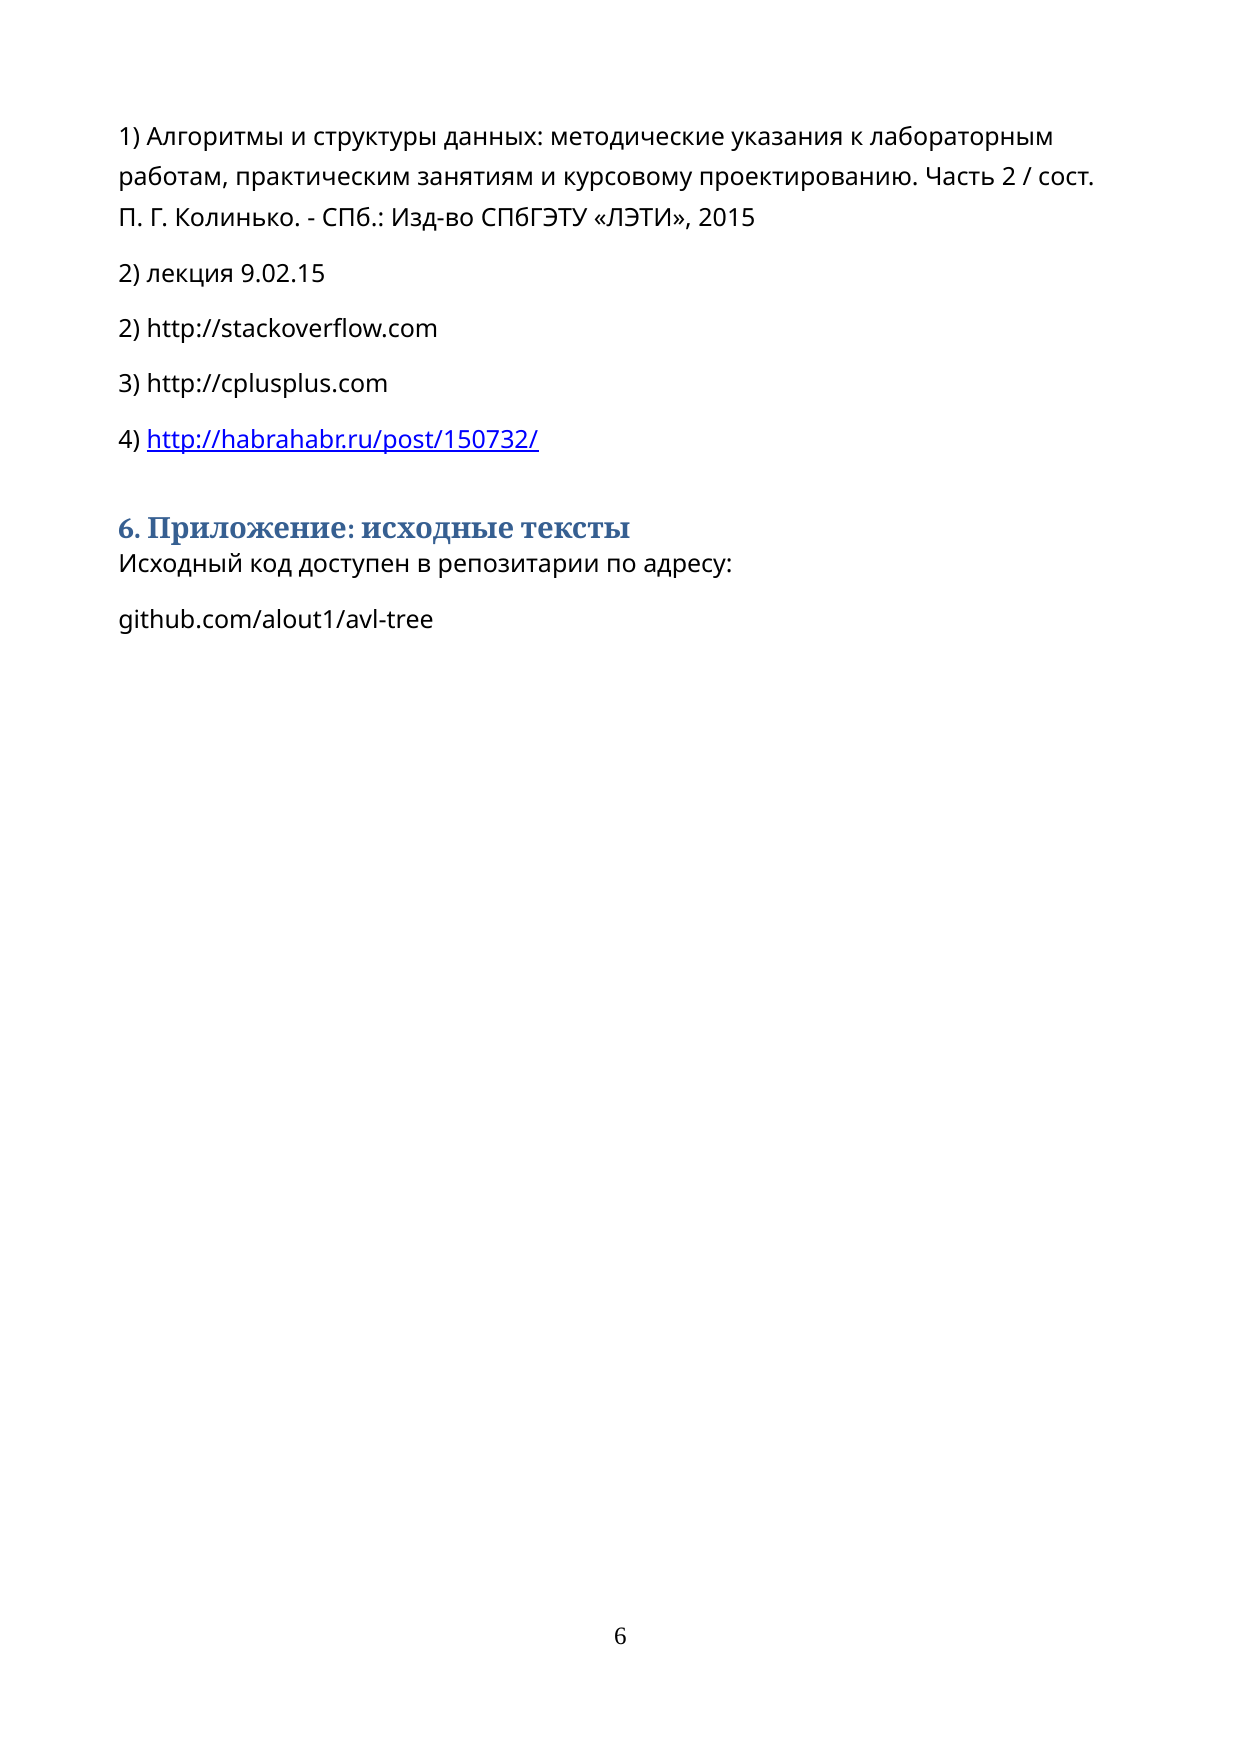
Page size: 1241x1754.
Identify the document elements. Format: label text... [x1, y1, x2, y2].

text 3) http://cplusplus.com [118, 366, 1122, 400]
subtitle 6. Приложение: исходные тексты [118, 512, 1122, 546]
text 2) лекция 9.02.15 [118, 255, 1122, 289]
text Исходный код доступен в репозитарии по адресу: [118, 546, 1122, 580]
text 1) Алгоритмы и структуры данных: методические указания к лабораторным работам, практическим занятиям и курсовому проектированию. Часть 2 / сост. П. Г. Колинько. - СПб.: Изд-во СПбГЭТУ «ЛЭТИ», 2015 [118, 118, 1122, 234]
text 2) http://stackoverflow.com [118, 311, 1122, 345]
text 4) http://habrahabr.ru/post/150732/ [118, 421, 1122, 456]
text github.com/alout1/avl-tree [118, 601, 1122, 635]
